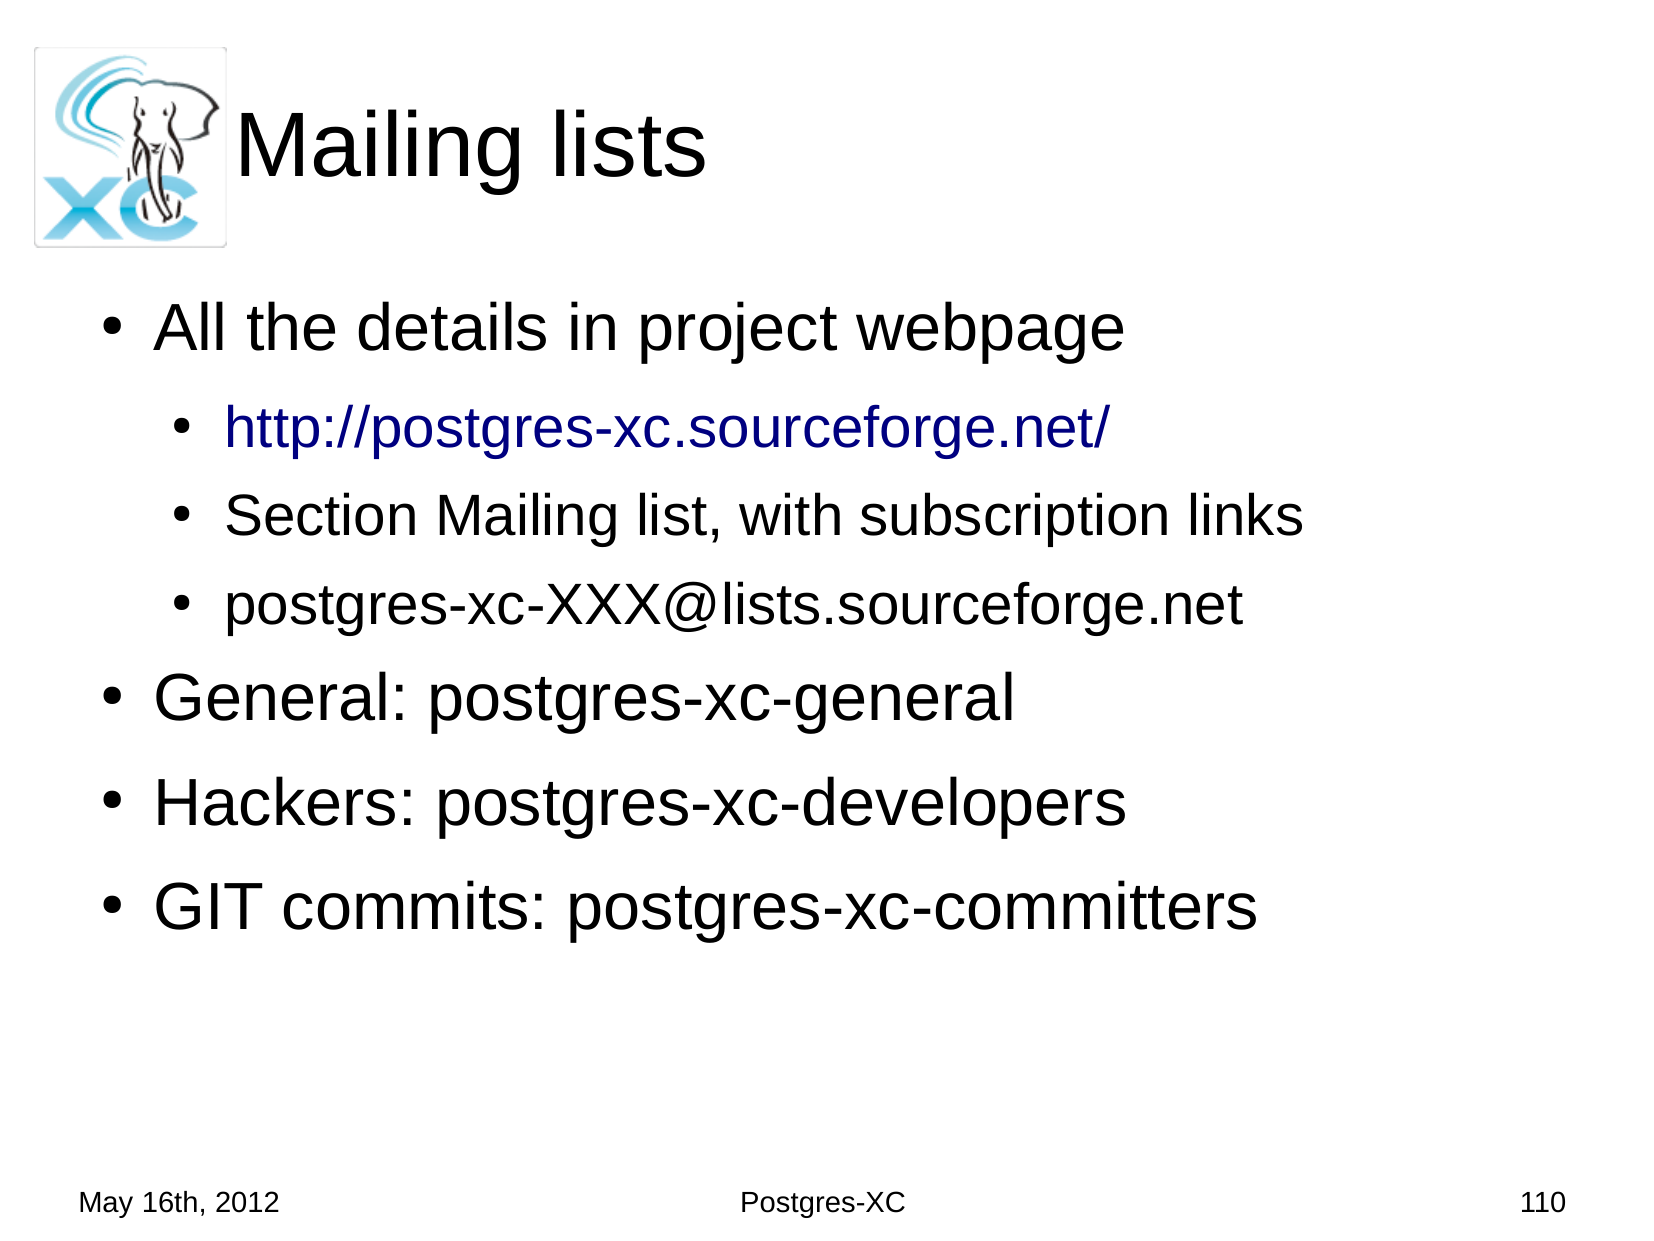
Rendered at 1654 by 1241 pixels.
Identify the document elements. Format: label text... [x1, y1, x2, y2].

title Mailing lists [234, 40, 1599, 248]
picture [34, 47, 227, 248]
list All the details in project webpage http://postgres-xc.sourceforge.net/ Section Mailing list, with subscription links postgres-xc-XXX@lists.sourceforge.net General: postgres-xc-general Hackers: postgres-xc-developers GIT commits: postgres-xc-committers [82, 290, 1571, 1161]
